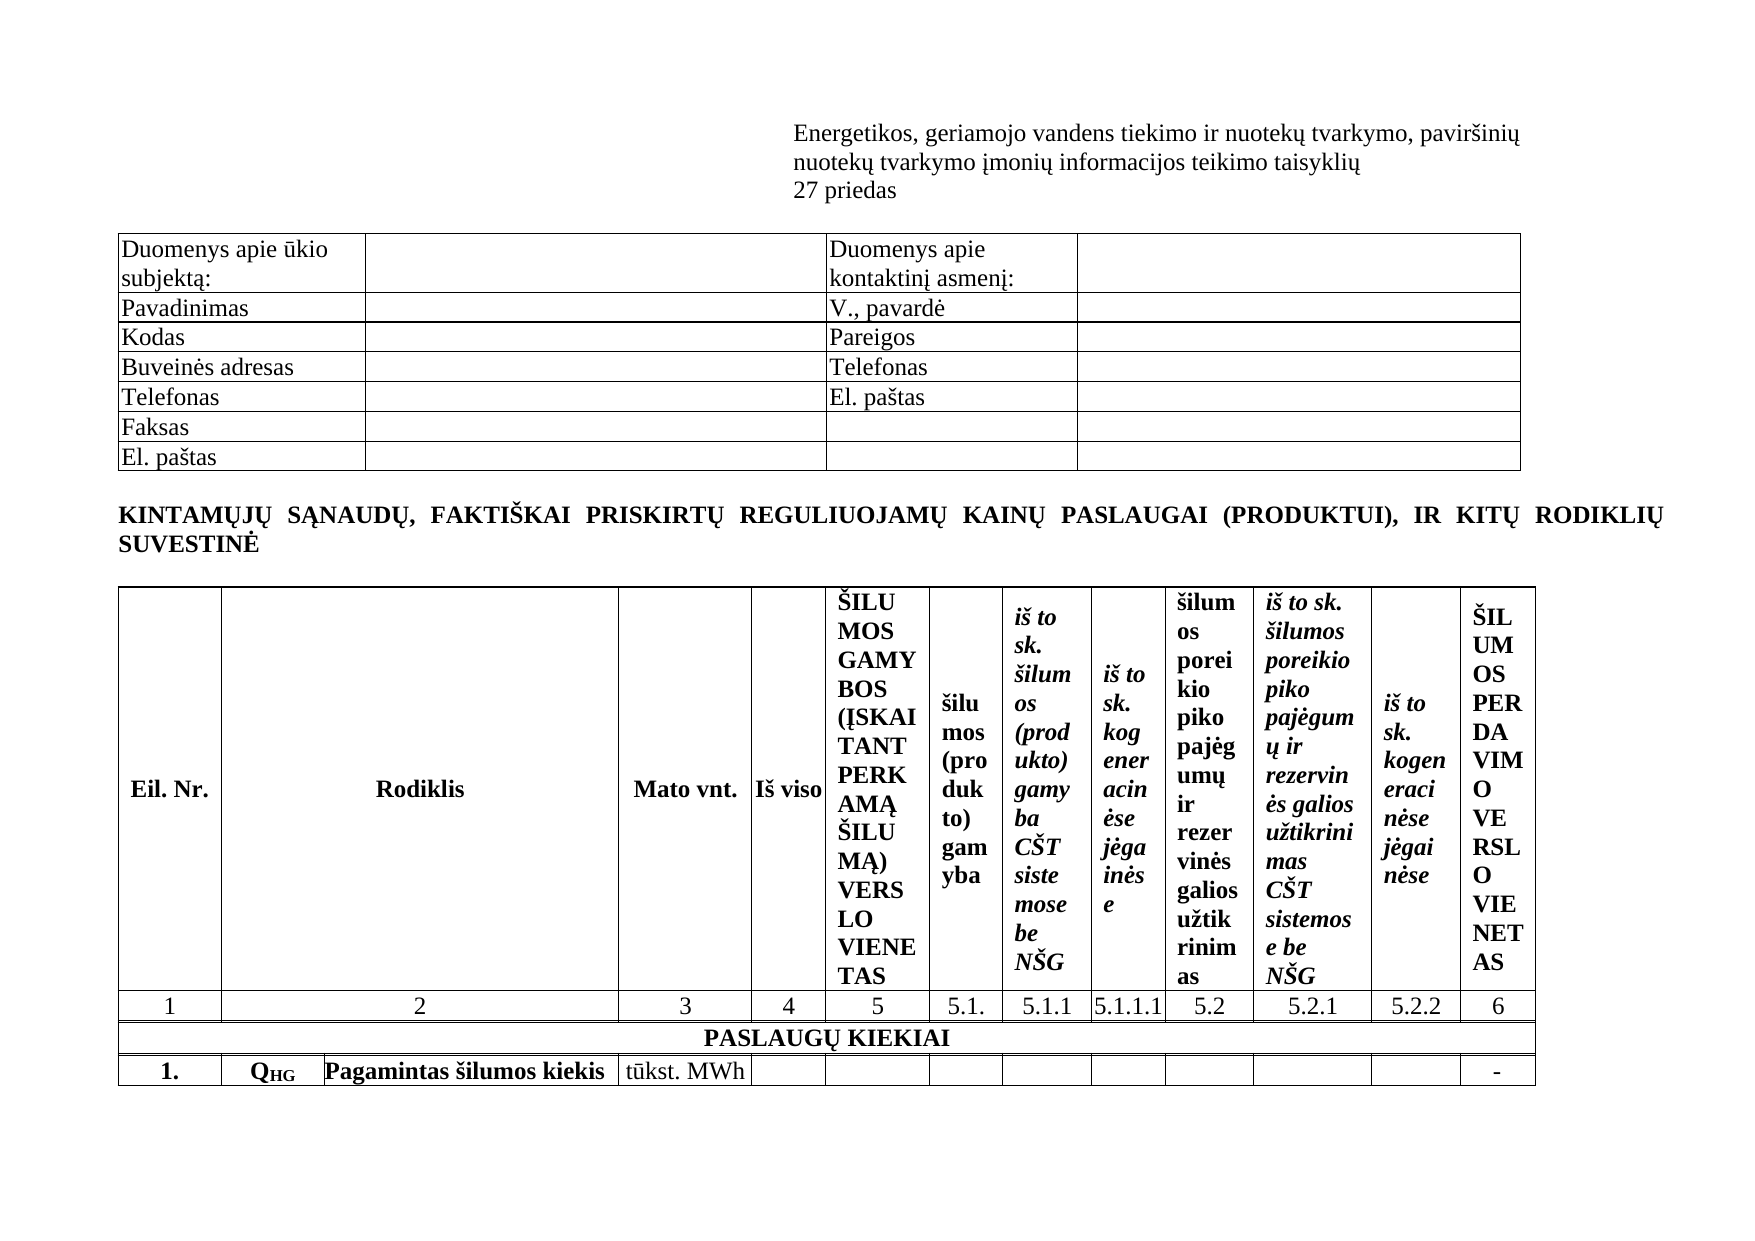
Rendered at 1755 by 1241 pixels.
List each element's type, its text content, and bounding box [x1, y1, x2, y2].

table_cell Telefonas [119, 382, 365, 411]
text KINTAMŲJŲ SĄNAUDŲ, FAKTIŠKAI PRISKIRTŲ REGULIUOJAMŲ KAINŲ PASLAUGAI (PRODUKTUI), IR KITŲ RODIKLIŲ SUVESTINĖ [118, 500, 1666, 558]
table_cell [366, 293, 826, 321]
table_cell [366, 382, 826, 411]
table_cell QHG [222, 1056, 324, 1085]
table_cell 1. [119, 1056, 221, 1085]
text nuotekų tvarkymo įmonių informacijos teikimo taisyklių [793, 147, 1666, 176]
table_cell [366, 412, 826, 441]
table_cell 1 [119, 991, 221, 1020]
table_header Duomenys apie kontaktinį asmenį: [827, 234, 1077, 292]
table_cell [930, 1056, 1002, 1085]
table_cell [1254, 1056, 1371, 1085]
table_header iš to sk. šilumos poreikio piko pajėgumų ir rezervinės galios užtikrinimas CŠT sistemose be NŠG [1254, 588, 1371, 990]
table_cell [1078, 442, 1520, 470]
table_cell [752, 1056, 825, 1085]
table_cell [366, 323, 826, 351]
table_cell El. paštas [119, 442, 365, 470]
table_cell [1003, 1056, 1091, 1085]
table_header [366, 234, 826, 292]
table_cell V., pavardė [827, 293, 1077, 321]
table_header Rodiklis [222, 588, 618, 990]
table_header iš to sk. kogeneracinėse jėgainėse [1092, 588, 1165, 990]
table_cell Kodas [119, 323, 365, 351]
table_header ŠILUMOS PERDAVIMO VERSLO VIENETAS [1461, 588, 1535, 990]
table_cell - [1461, 1056, 1535, 1085]
table_cell 5.1.1 [1003, 991, 1091, 1020]
table_cell [1078, 293, 1520, 321]
table_header iš to sk. kogeneracinėse jėgainėse [1372, 588, 1460, 990]
table_cell 5.1.1.1 [1092, 991, 1165, 1020]
table_cell [826, 1056, 929, 1085]
table_cell [1166, 1056, 1253, 1085]
table_cell Pavadinimas [119, 293, 365, 321]
table_header ŠILUMOS GAMYBOS (ĮSKAITANT PERKAMĄ ŠILUMĄ) VERSLO VIENETAS [826, 588, 929, 990]
table_cell 6 [1461, 991, 1535, 1020]
table_cell [1078, 412, 1520, 441]
table_cell [366, 352, 826, 381]
table_header Duomenys apie ūkio subjektą: [119, 234, 365, 292]
text Energetikos, geriamojo vandens tiekimo ir nuotekų tvarkymo, paviršinių [793, 118, 1666, 147]
table_cell Pareigos [827, 323, 1077, 351]
table_cell tūkst. MWh [619, 1056, 751, 1085]
table_cell Faksas [119, 412, 365, 441]
table_cell [827, 442, 1077, 470]
table_cell 5.1. [930, 991, 1002, 1020]
table_cell 2 [222, 991, 618, 1020]
table_cell [366, 442, 826, 470]
table_cell Buveinės adresas [119, 352, 365, 381]
table_cell Pagamintas šilumos kiekis [325, 1056, 618, 1085]
table_cell 4 [752, 991, 825, 1020]
table_cell [1078, 382, 1520, 411]
table_header Mato vnt. [619, 588, 751, 990]
table_cell [1078, 352, 1520, 381]
table_cell 5.2.2 [1372, 991, 1460, 1020]
table_cell PASLAUGŲ KIEKIAI [119, 1023, 1535, 1053]
table_header iš to sk. šilumos (produkto) gamyba CŠT sistemose be NŠG [1003, 588, 1091, 990]
table_cell 3 [619, 991, 751, 1020]
table_cell [1092, 1056, 1165, 1085]
table_header Eil. Nr. [119, 588, 221, 990]
table_cell 5.2.1 [1254, 991, 1371, 1020]
table_cell Telefonas [827, 352, 1077, 381]
text 27 priedas [793, 176, 1666, 204]
table_header Iš viso [752, 588, 825, 990]
table_header šilumos (produkto) gamyba [930, 588, 1002, 990]
table_header [1078, 234, 1520, 292]
table_cell 5.2 [1166, 991, 1253, 1020]
table_cell [827, 412, 1077, 441]
table_cell El. paštas [827, 382, 1077, 411]
table_cell [1372, 1056, 1460, 1085]
table_header šilumos poreikio piko pajėgumų ir rezervinės galios užtikrinimas [1166, 588, 1253, 990]
table_cell [1078, 323, 1520, 351]
table_cell 5 [826, 991, 929, 1020]
